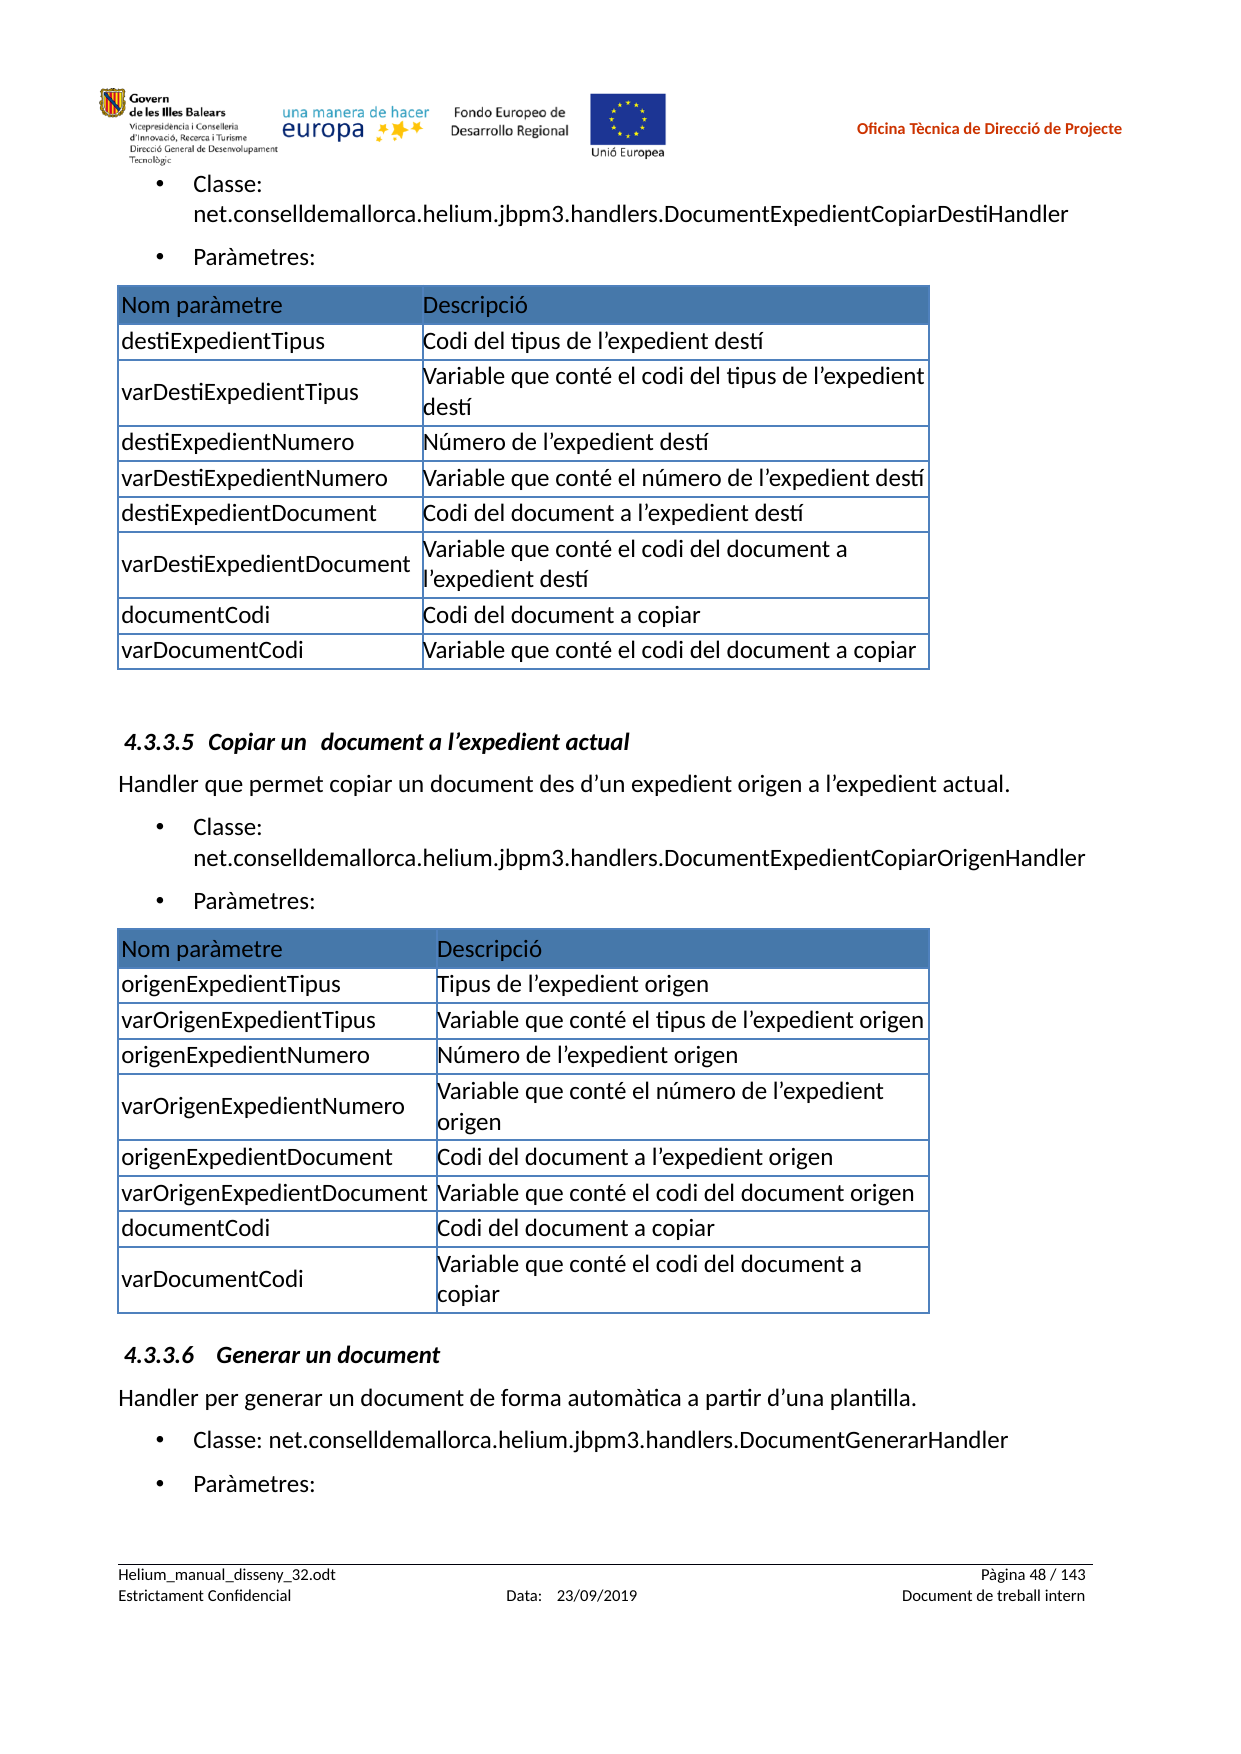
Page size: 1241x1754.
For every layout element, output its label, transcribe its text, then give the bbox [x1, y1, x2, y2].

table_cell Codi del document a l’expedient destí [424, 498, 928, 531]
table_cell Número de l’expedient origen [438, 1040, 928, 1073]
subtitle Copiar un document a l’expedient actual [118, 726, 1122, 756]
subtitle Generar un document [118, 1339, 1122, 1369]
list Paràmetres: [156, 1468, 1122, 1498]
table_cell Codi del document a copiar [424, 599, 928, 633]
table_cell Codi del document a l’expedient origen [438, 1141, 928, 1175]
table_cell Tipus de l’expedient origen [438, 969, 928, 1002]
text Handler que permet copiar un document des d’un expedient origen a l’expedient actual. [118, 768, 1122, 799]
table_cell Codi del tipus de l’expedient destí [424, 325, 928, 358]
table_cell origenExpedientDocument [119, 1141, 436, 1175]
table_cell varOrigenExpedientNumero [119, 1075, 436, 1139]
list Paràmetres: [156, 241, 1122, 272]
table_cell destiExpedientDocument [119, 498, 422, 531]
table_cell Variable que conté el codi del tipus de l’expedient destí [424, 361, 928, 424]
table_cell Variable que conté el codi del document origen [438, 1177, 928, 1210]
table_cell documentCodi [119, 1212, 436, 1246]
table_cell origenExpedientNumero [119, 1040, 436, 1073]
table_cell varOrigenExpedientTipus [119, 1004, 436, 1038]
table_cell destiExpedientTipus [119, 325, 422, 358]
table_cell Variable que conté el codi del document a copiar [424, 635, 928, 668]
table_header Descripció [424, 287, 928, 323]
table_header Nom paràmetre [119, 287, 422, 323]
table_cell Variable que conté el número de l’expedient origen [438, 1075, 928, 1139]
picture [99, 87, 668, 166]
table_cell documentCodi [119, 599, 422, 633]
table_cell varDocumentCodi [119, 635, 422, 668]
table_cell Variable que conté el codi del document a l’expedient destí [424, 533, 928, 597]
table_cell varDocumentCodi [119, 1248, 436, 1312]
table_cell varOrigenExpedientDocument [119, 1177, 436, 1210]
list Classe: net.conselldemallorca.helium.jbpm3.handlers.DocumentGenerarHandler [156, 1425, 1122, 1455]
list Classe: net.conselldemallorca.helium.jbpm3.handlers.DocumentExpedientCopiarOrigenHandler [156, 812, 1122, 873]
table_cell destiExpedientNumero [119, 427, 422, 460]
table_header Descripció [438, 930, 928, 967]
table_cell origenExpedientTipus [119, 969, 436, 1002]
table_cell varDestiExpedientDocument [119, 533, 422, 597]
table_cell Variable que conté el codi del document a copiar [438, 1248, 928, 1312]
table_cell Número de l’expedient destí [424, 427, 928, 460]
table_header Nom paràmetre [119, 930, 436, 967]
table_cell Variable que conté el número de l’expedient destí [424, 462, 928, 496]
table_cell varDestiExpedientNumero [119, 462, 422, 496]
table_cell Variable que conté el tipus de l’expedient origen [438, 1004, 928, 1038]
list Paràmetres: [156, 885, 1122, 916]
list Classe: net.conselldemallorca.helium.jbpm3.handlers.DocumentExpedientCopiarDestiHandler [156, 168, 1122, 229]
table_cell Codi del document a copiar [438, 1212, 928, 1246]
text Handler per generar un document de forma automàtica a partir d’una plantilla. [118, 1382, 1122, 1412]
table_cell varDestiExpedientTipus [119, 361, 422, 424]
